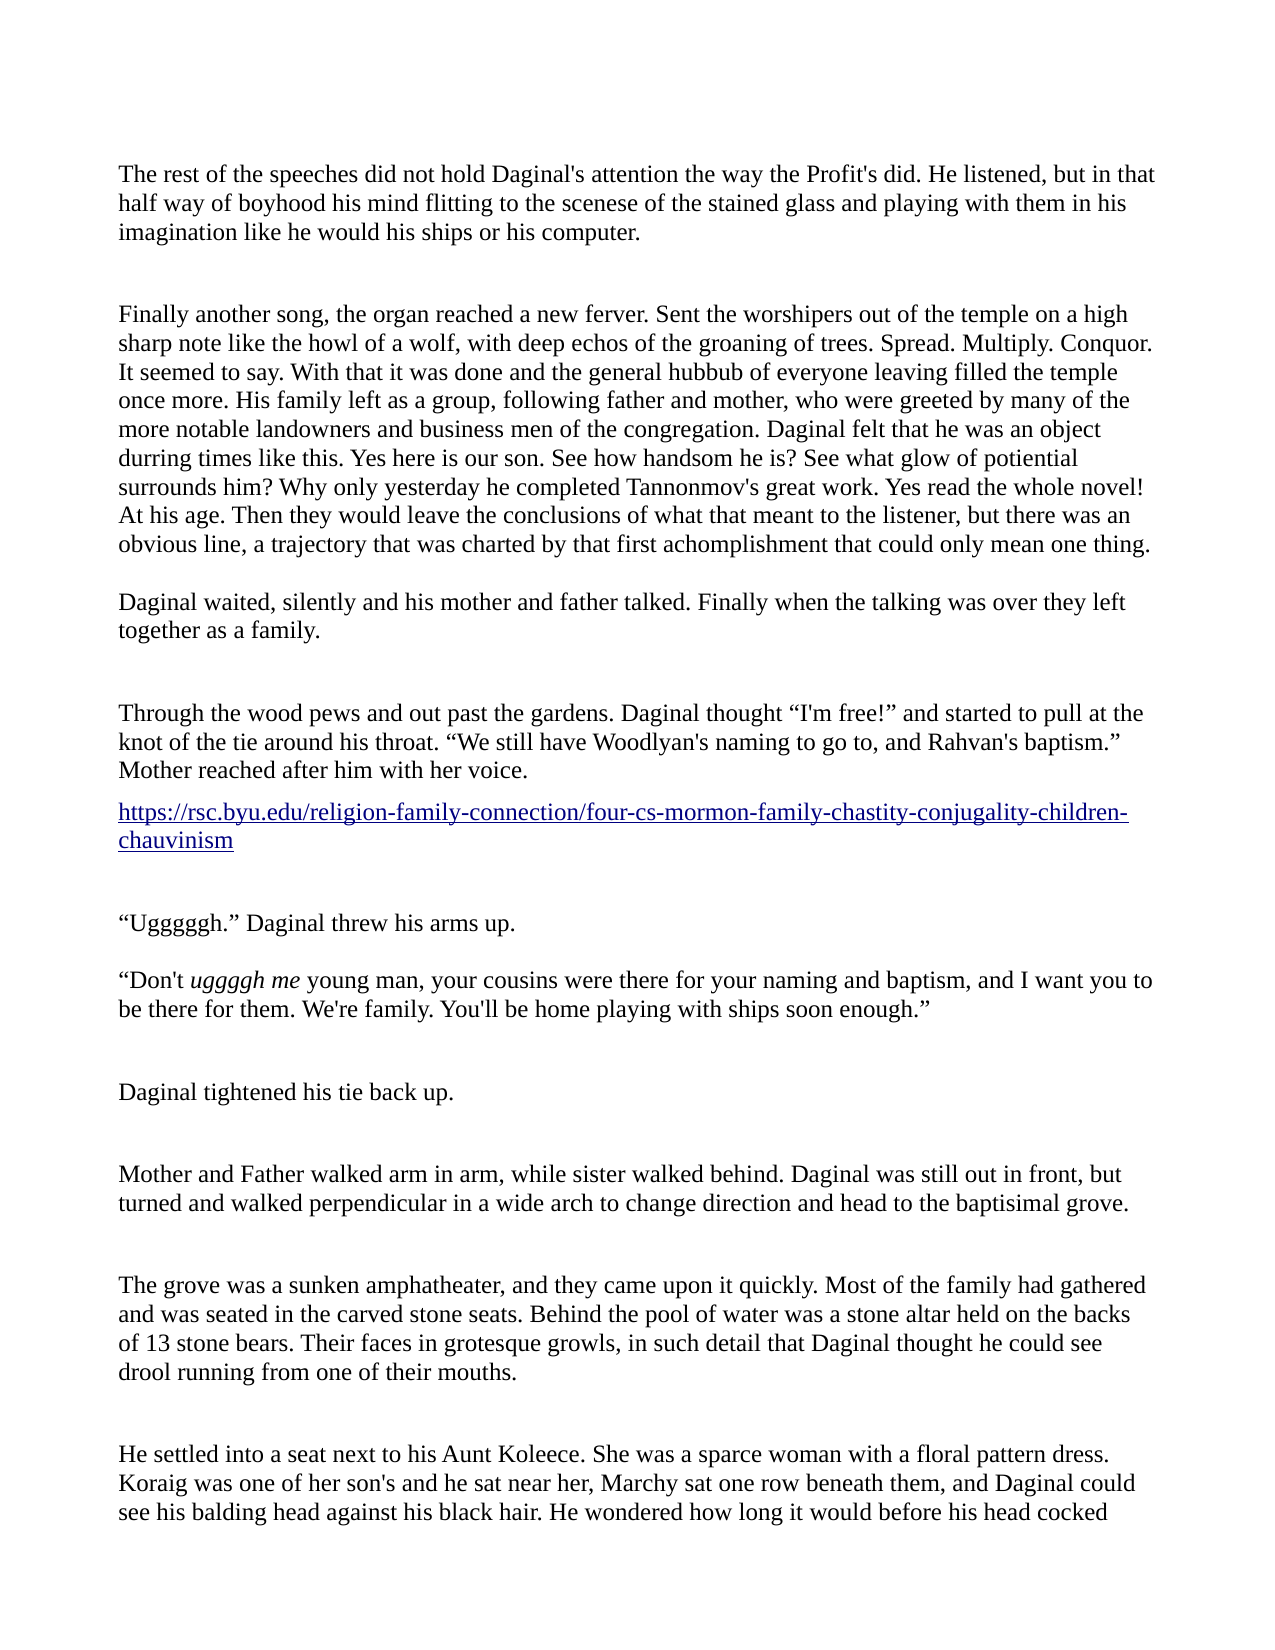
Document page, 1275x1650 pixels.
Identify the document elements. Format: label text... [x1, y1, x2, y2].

text Through the wood pews and out past the gardens. Daginal thought “I'm free!” and started to pull at the knot of the tie around his throat. “We still have Woodlyan's naming to go to, and Rahvan's baptism.” Mother reached after him with her voice. [118, 698, 1157, 784]
text He settled into a seat next to his Aunt Koleece. She was a sparce woman with a floral pattern dress. Koraig was one of her son's and he sat near her, Marchy sat one row beneath them, and Daginal could see his balding head against his black hair. He wondered how long it would before his head cocked [118, 1439, 1157, 1526]
text The rest of the speeches did not hold Daginal's attention the way the Profit's did. He listened, but in that half way of boyhood his mind flitting to the scenese of the stained glass and playing with them in his imagination like he would his ships or his computer. [118, 159, 1157, 246]
text The grove was a sunken amphatheater, and they came upon it quickly. Most of the family had gathered and was seated in the carved stone seats. Behind the pool of water was a stone altar held on the backs of 13 stone bears. Their faces in grotesque growls, in such detail that Daginal thought he could see drool running from one of their mouths. [118, 1271, 1157, 1386]
text Mother and Father walked arm in arm, while sister walked behind. Daginal was still out in front, but turned and walked perpendicular in a wide arch to change direction and head to the baptisimal grove. [118, 1159, 1157, 1217]
text “Ugggggh.” Daginal threw his arms up. “Don't uggggh me young man, your cousins were there for your naming and baptism, and I want you to be there for them. We're family. You'll be home playing with ships soon enough.” [118, 908, 1157, 1023]
text https://rsc.byu.edu/religion-family-connection/four-cs-mormon-family-chastity-conjugality-children-chauvinism [118, 797, 1157, 854]
text Daginal tightened his tie back up. [118, 1077, 1157, 1106]
text Finally another song, the organ reached a new ferver. Sent the worshipers out of the temple on a high sharp note like the howl of a wolf, with deep echos of the groaning of trees. Spread. Multiply. Conquor. It seemed to say. With that it was done and the general hubbub of everyone leaving filled the temple once more. His family left as a group, following father and mother, who were greeted by many of the more notable landowners and business men of the congregation. Daginal felt that he was an object durring times like this. Yes here is our son. See how handsom he is? See what glow of potiential surrounds him? Why only yesterday he completed Tannonmov's great work. Yes read the whole novel! At his age. Then they would leave the conclusions of what that meant to the listener, but there was an obvious line, a trajectory that was charted by that first achomplishment that could only mean one thing. Daginal waited, silently and his mother and father talked. Finally when the talking was over they left together as a family. [118, 299, 1157, 644]
